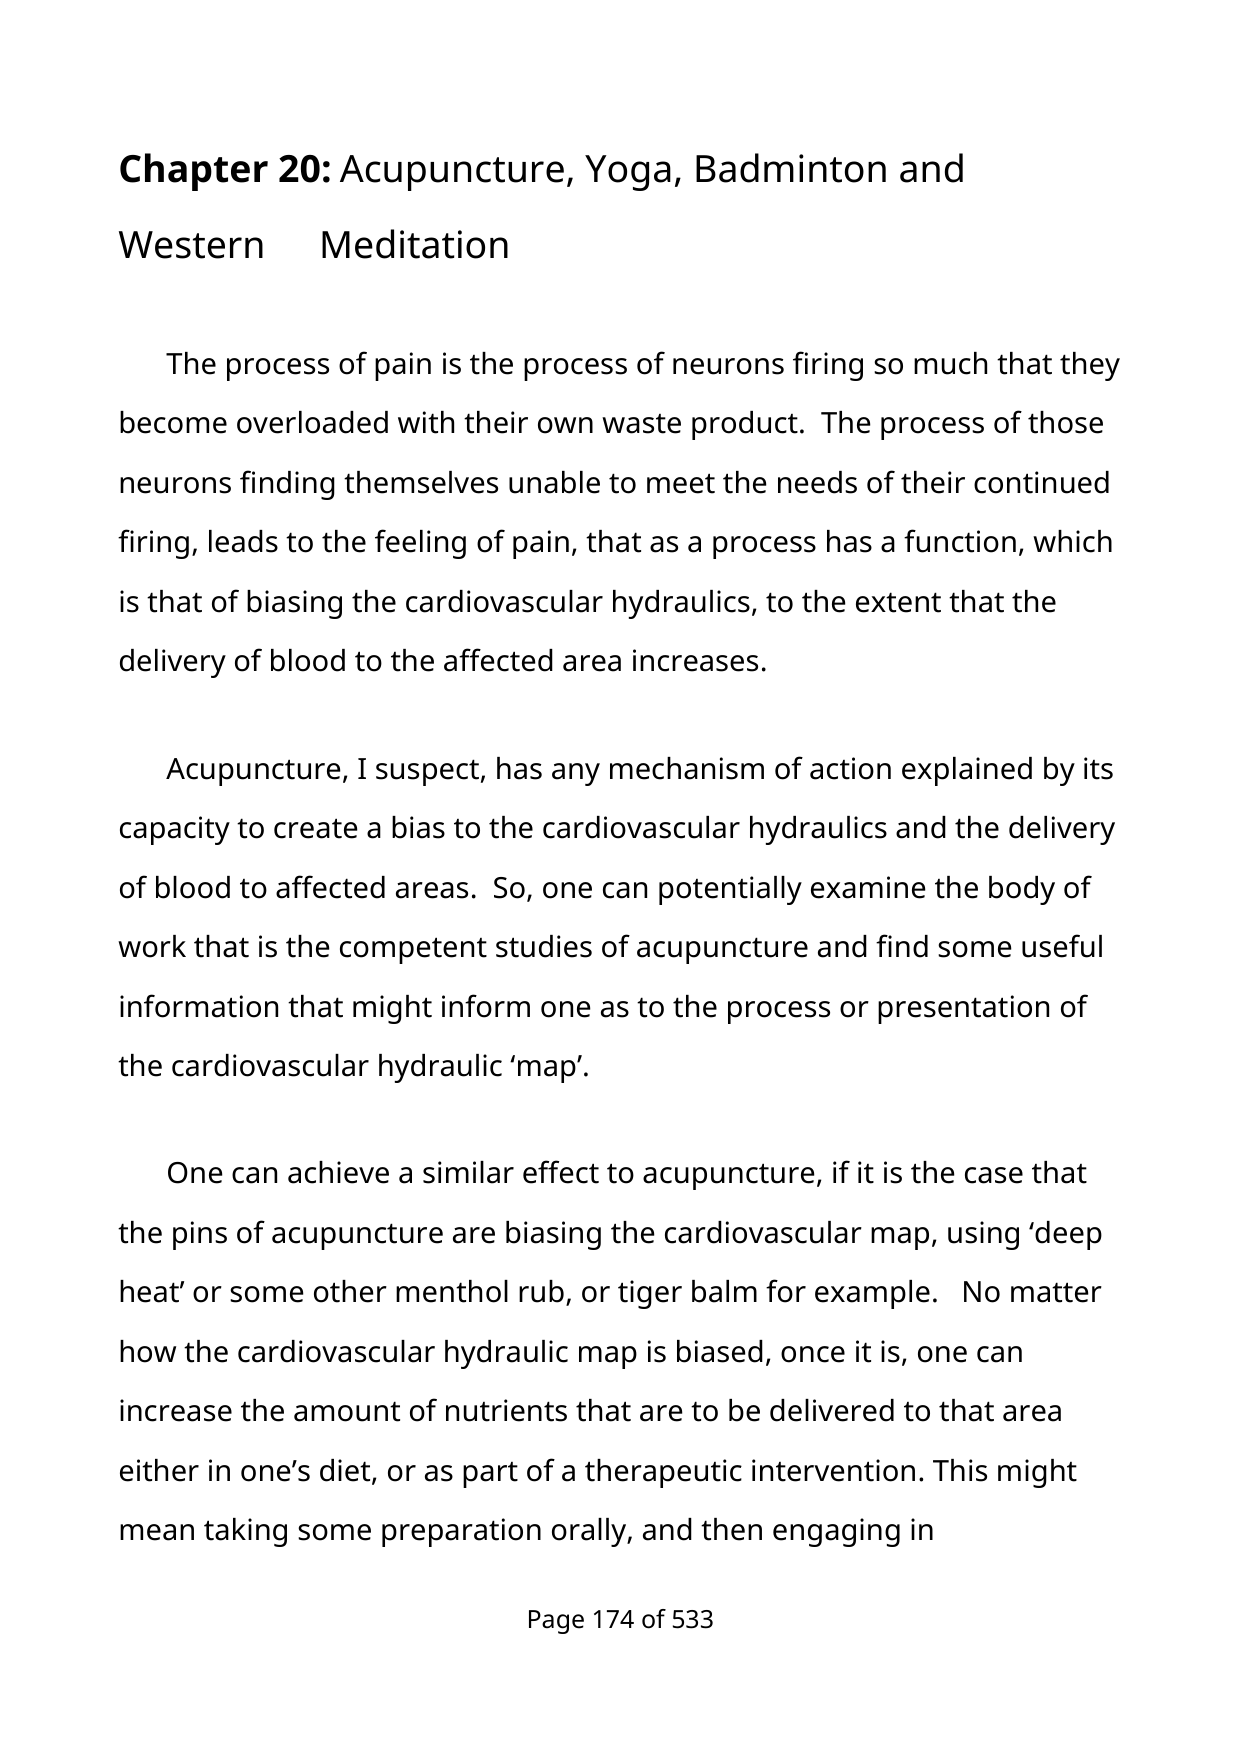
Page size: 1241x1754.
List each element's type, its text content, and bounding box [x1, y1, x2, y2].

text One can achieve a similar effect to acupuncture, if it is the case that the pins of acupuncture are biasing the cardiovascular map, using ‘deep heat’ or some other menthol rub, or tiger balm for example. No matter how the cardiovascular hydraulic map is biased, once it is, one can increase the amount of nutrients that are to be delivered to that area either in one’s diet, or as part of a therapeutic intervention. This might mean taking some preparation orally, and then engaging in [118, 1153, 1122, 1549]
text The process of pain is the process of neurons firing so much that they become overloaded with their own waste product. The process of those neurons finding themselves unable to meet the needs of their continued firing, leads to the feeling of pain, that as a process has a function, which is that of biasing the cardiovascular hydraulics, to the extent that the delivery of blood to the affected area increases. [118, 343, 1122, 680]
text Acupuncture, I suspect, has any mechanism of action explained by its capacity to create a bias to the cardiovascular hydraulics and the delivery of blood to affected areas. So, one can potentially examine the body of work that is the competent studies of acupuncture and find some useful information that might inform one as to the process or presentation of the cardiovascular hydraulic ‘map’. [118, 748, 1122, 1085]
text Chapter 20: Acupuncture, Yoga, Badminton and Western Meditation [118, 142, 1122, 270]
